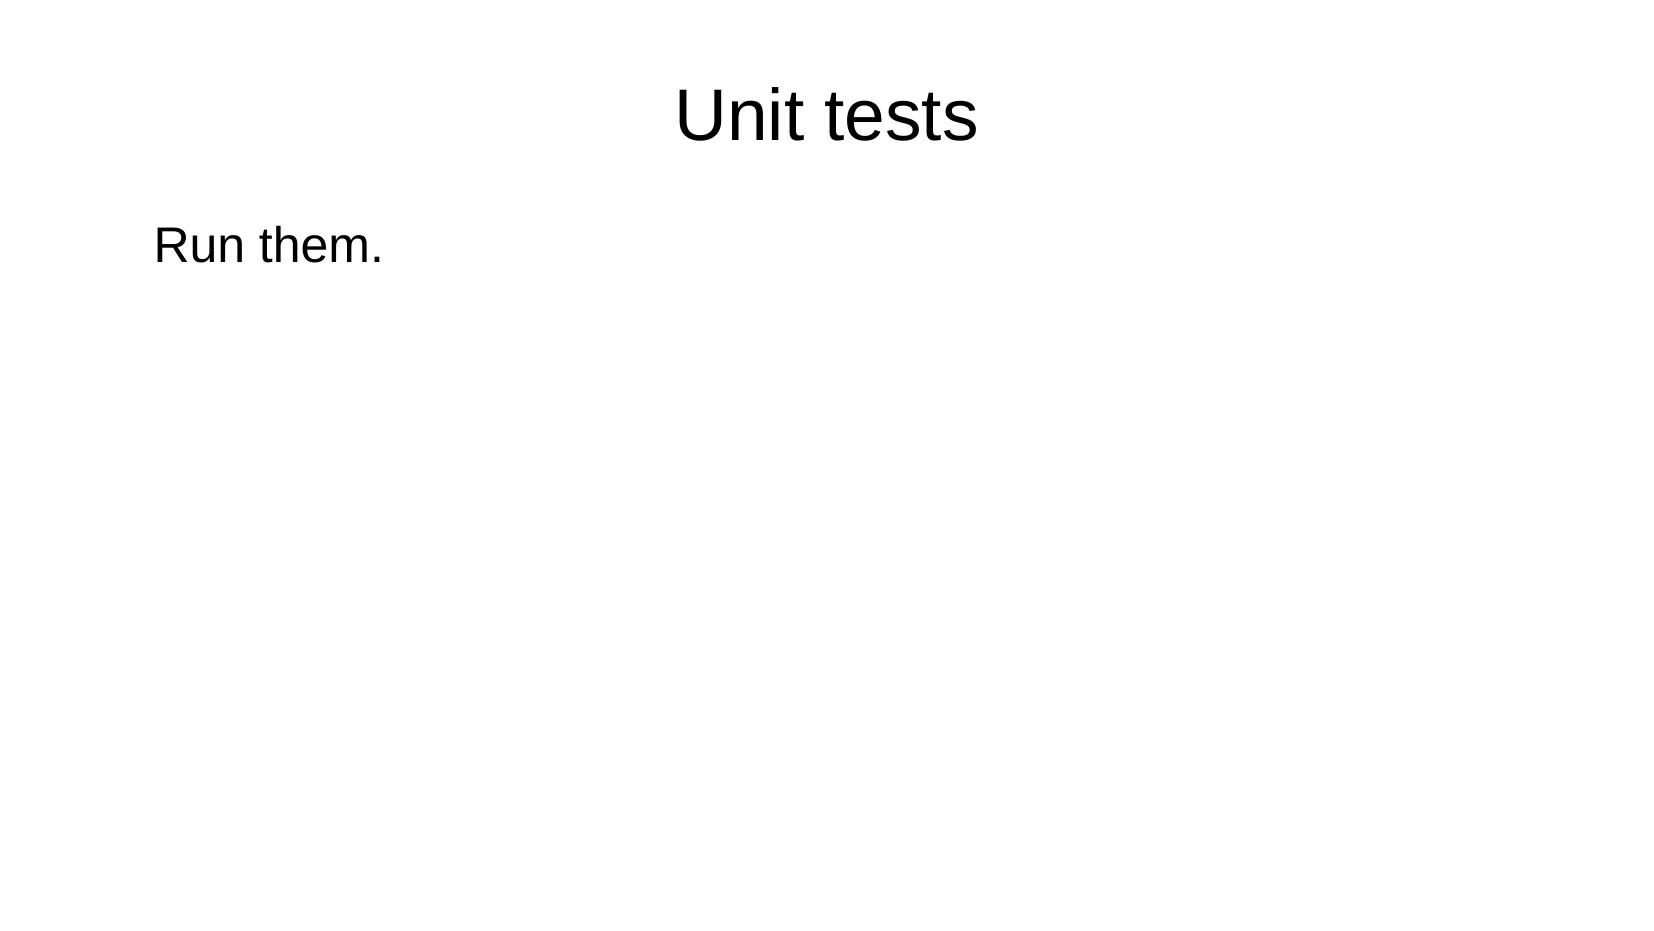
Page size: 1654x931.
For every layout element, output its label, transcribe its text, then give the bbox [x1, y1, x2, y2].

title Unit tests [82, 37, 1571, 193]
list Run them. [82, 217, 1571, 758]
